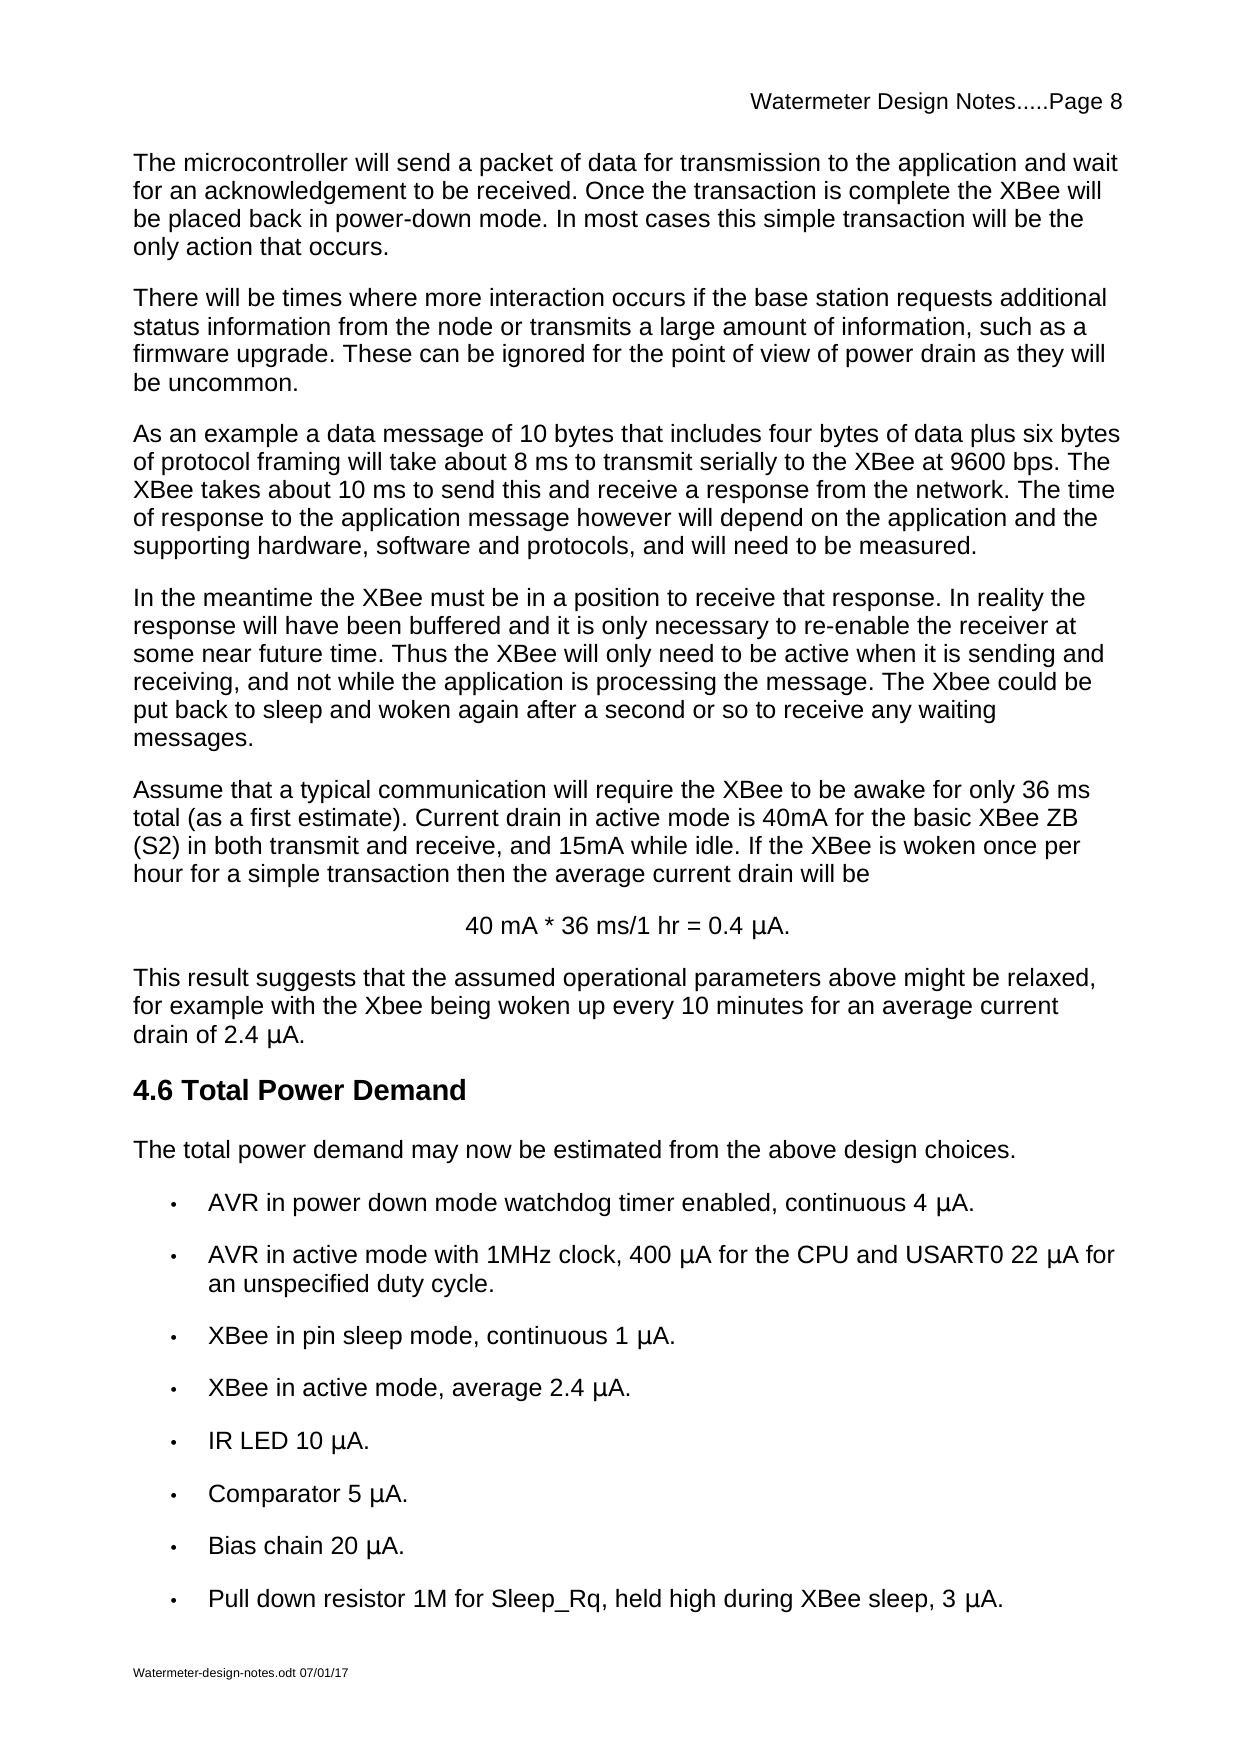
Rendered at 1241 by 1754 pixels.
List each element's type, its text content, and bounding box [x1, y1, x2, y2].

list Pull down resistor 1M for Sleep_Rq, held high during XBee sleep, 3 μA. [170, 1584, 1123, 1613]
list Comparator 5 μA. [170, 1479, 1123, 1508]
text In the meantime the XBee must be in a position to receive that response. In reality the response will have been buffered and it is only necessary to re-enable the receiver at some near future time. Thus the XBee will only need to be active when it is sending and receiving, and not while the application is processing the message. The Xbee could be put back to sleep and woken again after a second or so to receive any waiting messages. [133, 584, 1123, 752]
list AVR in power down mode watchdog timer enabled, continuous 4 μA. [170, 1188, 1123, 1217]
subtitle Total Power Demand [133, 1074, 1123, 1106]
list XBee in pin sleep mode, continuous 1 μA. [170, 1321, 1123, 1350]
text This result suggests that the assumed operational parameters above might be relaxed, for example with the Xbee being woken up every 10 minutes for an average current drain of 2.4 μA. [133, 964, 1123, 1049]
list XBee in active mode, average 2.4 μA. [170, 1374, 1123, 1403]
text 40 mA * 36 ms/1 hr = 0.4 μA. [133, 911, 1123, 940]
list Bias chain 20 μA. [170, 1532, 1123, 1561]
text As an example a data message of 10 bytes that includes four bytes of data plus six bytes of protocol framing will take about 8 ms to transmit serially to the XBee at 9600 bps. The XBee takes about 10 ms to send this and receive a response from the network. The time of response to the application message however will depend on the application and the supporting hardware, software and protocols, and will need to be measured. [133, 420, 1123, 560]
text The microcontroller will send a packet of data for transmission to the application and wait for an acknowledgement to be received. Once the transaction is complete the XBee will be placed back in power-down mode. In most cases this simple transaction will be the only action that occurs. [133, 149, 1123, 261]
text There will be times where more interaction occurs if the base station requests additional status information from the node or transmits a large amount of information, such as a firmware upgrade. These can be ignored for the point of view of power drain as they will be uncommon. [133, 284, 1123, 396]
list IR LED 10 μA. [170, 1426, 1123, 1455]
list AVR in active mode with 1MHz clock, 400 μA for the CPU and USART0 22 μA for an unspecified duty cycle. [170, 1241, 1123, 1298]
text Assume that a typical communication will require the XBee to be awake for only 36 ms total (as a first estimate). Current drain in active mode is 40mA for the basic XBee ZB (S2) in both transmit and receive, and 15mA while idle. If the XBee is woken once per hour for a simple transaction then the average current drain will be [133, 776, 1123, 888]
text The total power demand may now be estimated from the above design choices. [133, 1136, 1123, 1164]
